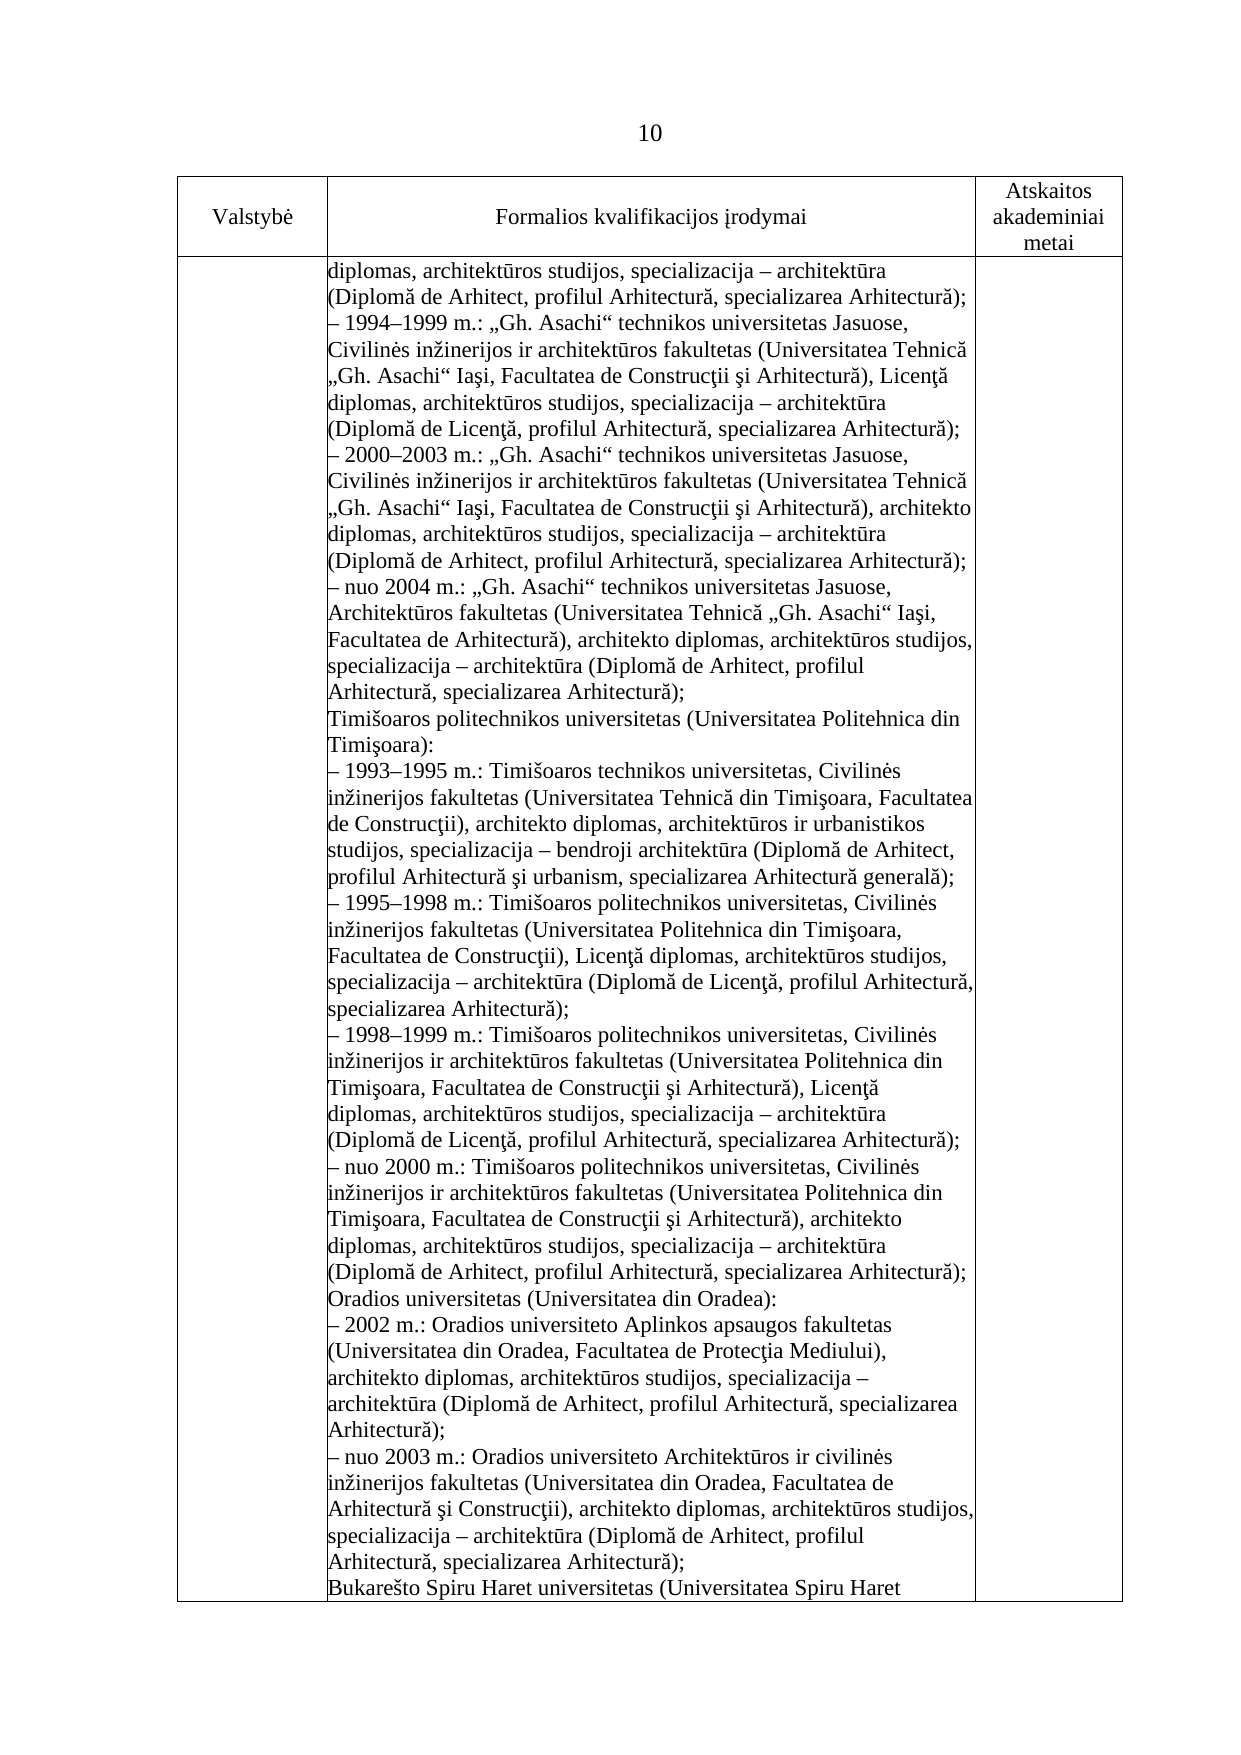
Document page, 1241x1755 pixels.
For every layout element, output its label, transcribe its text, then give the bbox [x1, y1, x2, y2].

table_header Atskaitos akademiniai metai [976, 177, 1122, 256]
table_header Formalios kvalifikacijos įrodymai [328, 177, 975, 256]
table_cell [976, 257, 1122, 1601]
table_cell [178, 257, 327, 1601]
table_header Valstybė [178, 177, 327, 256]
table_cell diplomas, architektūros studijos, specializacija – architektūra (Diplomă de Arhitect, profilul Arhitectură, specializarea Arhitectură); – 1994–1999 m.: „Gh. Asachi“ technikos universitetas Jasuose, Civilinės inžinerijos ir architektūros fakultetas (Universitatea Tehnică „Gh. Asachi“ Iaşi, Facultatea de Construcţii şi Arhitectură), Licenţă diplomas, architektūros studijos, specializacija – architektūra (Diplomă de Licenţă, profilul Arhitectură, specializarea Arhitectură); – 2000–2003 m.: „Gh. Asachi“ technikos universitetas Jasuose, Civilinės inžinerijos ir architektūros fakultetas (Universitatea Tehnică „Gh. Asachi“ Iaşi, Facultatea de Construcţii şi Arhitectură), architekto diplomas, architektūros studijos, specializacija – architektūra (Diplomă de Arhitect, profilul Arhitectură, specializarea Arhitectură); – nuo 2004 m.: „Gh. Asachi“ technikos universitetas Jasuose, Architektūros fakultetas (Universitatea Tehnică „Gh. Asachi“ Iaşi, Facultatea de Arhitectură), architekto diplomas, architektūros studijos, specializacija – architektūra (Diplomă de Arhitect, profilul Arhitectură, specializarea Arhitectură); Timišoaros politechnikos universitetas (Universitatea Politehnica din Timişoara): – 1993–1995 m.: Timišoaros technikos universitetas, Civilinės inžinerijos fakultetas (Universitatea Tehnică din Timişoara, Facultatea de Construcţii), architekto diplomas, architektūros ir urbanistikos studijos, specializacija – bendroji architektūra (Diplomă de Arhitect, profilul Arhitectură şi urbanism, specializarea Arhitectură generală); – 1995–1998 m.: Timišoaros politechnikos universitetas, Civilinės inžinerijos fakultetas (Universitatea Politehnica din Timişoara, Facultatea de Construcţii), Licenţă diplomas, architektūros studijos, specializacija – architektūra (Diplomă de Licenţă, profilul Arhitectură, specializarea Arhitectură); – 1998–1999 m.: Timišoaros politechnikos universitetas, Civilinės inžinerijos ir architektūros fakultetas (Universitatea Politehnica din Timişoara, Facultatea de Construcţii şi Arhitectură), Licenţă diplomas, architektūros studijos, specializacija – architektūra (Diplomă de Licenţă, profilul Arhitectură, specializarea Arhitectură); – nuo 2000 m.: Timišoaros politechnikos universitetas, Civilinės inžinerijos ir architektūros fakultetas (Universitatea Politehnica din Timişoara, Facultatea de Construcţii şi Arhitectură), architekto diplomas, architektūros studijos, specializacija – architektūra (Diplomă de Arhitect, profilul Arhitectură, specializarea Arhitectură); Oradios universitetas (Universitatea din Oradea): – 2002 m.: Oradios universiteto Aplinkos apsaugos fakultetas (Universitatea din Oradea, Facultatea de Protecţia Mediului), architekto diplomas, architektūros studijos, specializacija – architektūra (Diplomă de Arhitect, profilul Arhitectură, specializarea Arhitectură); – nuo 2003 m.: Oradios universiteto Architektūros ir civilinės inžinerijos fakultetas (Universitatea din Oradea, Facultatea de Arhitectură şi Construcţii), architekto diplomas, architektūros studijos, specializacija – architektūra (Diplomă de Arhitect, profilul Arhitectură, specializarea Arhitectură); Bukarešto Spiru Haret universitetas (Universitatea Spiru Haret [328, 257, 975, 1601]
